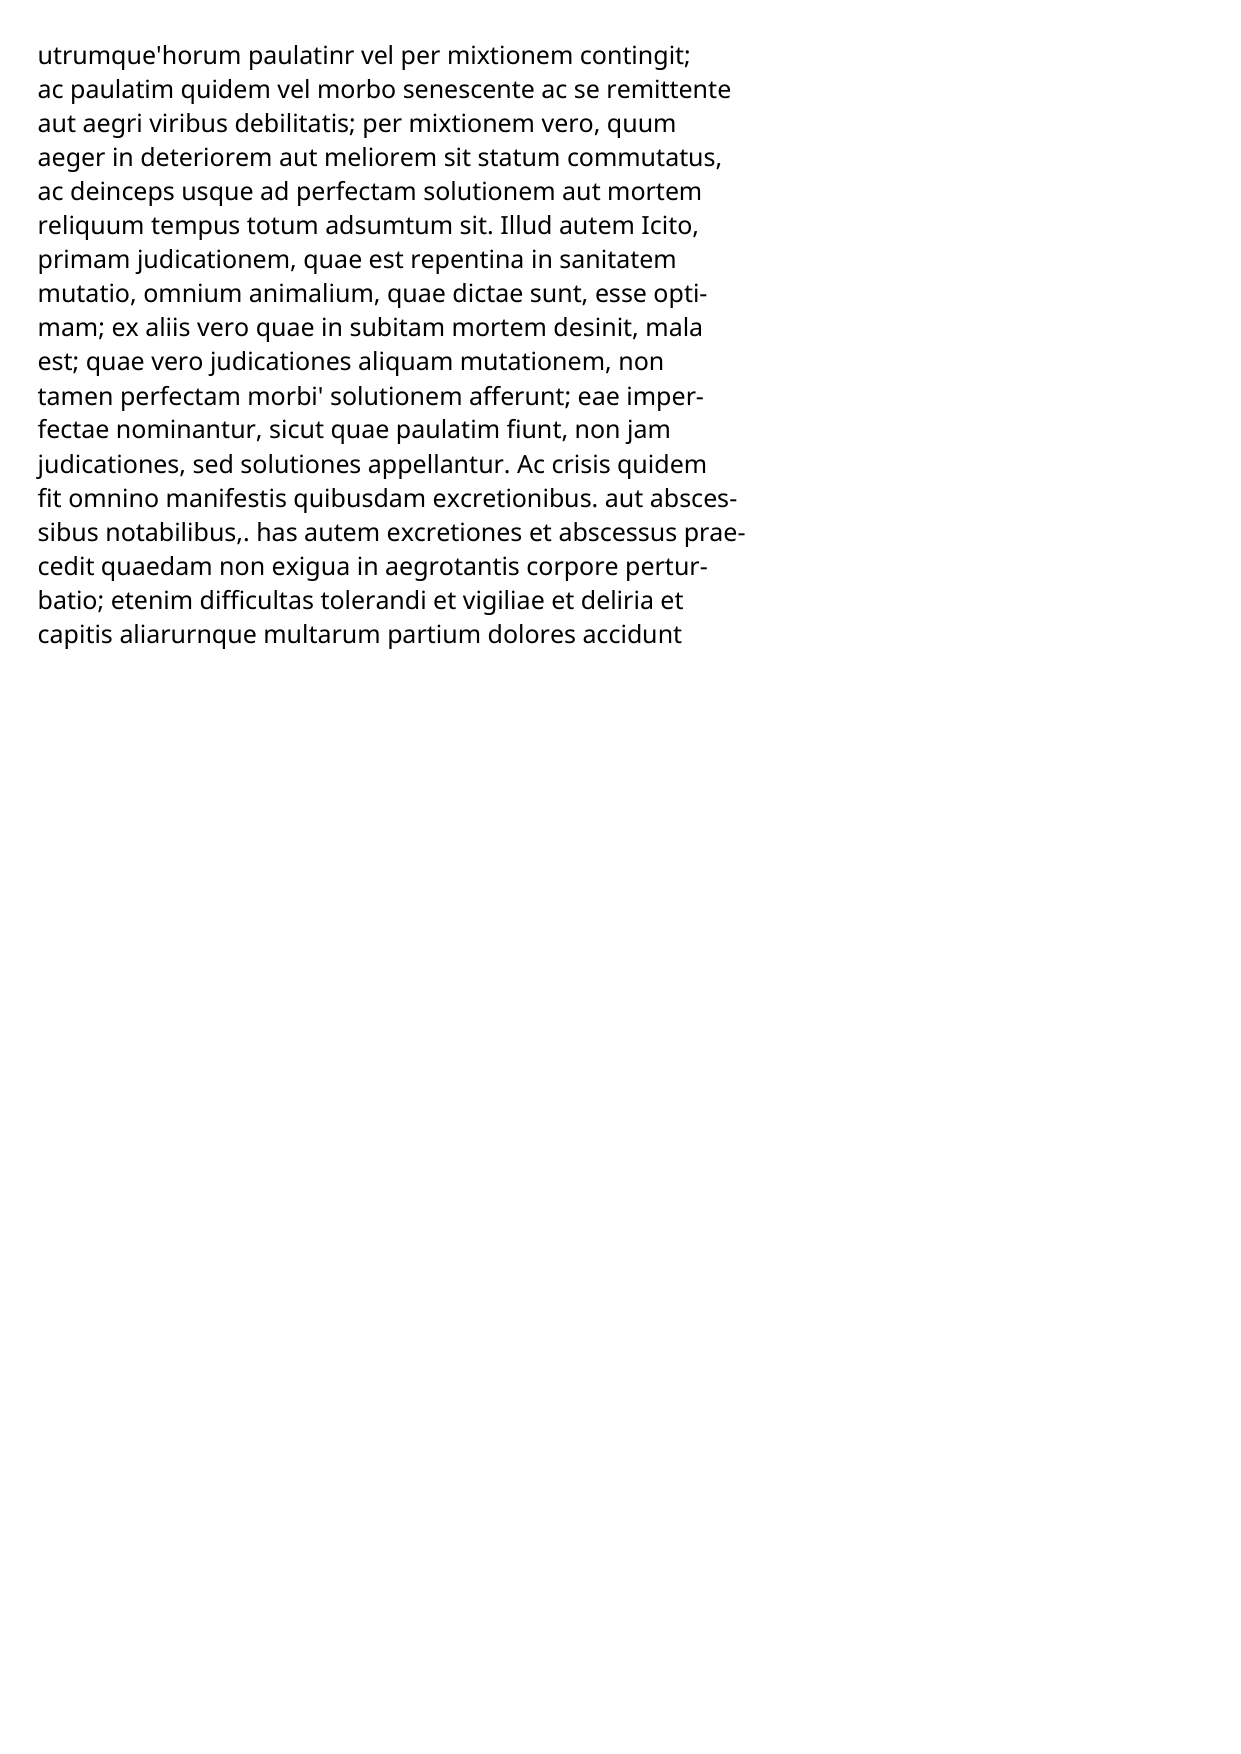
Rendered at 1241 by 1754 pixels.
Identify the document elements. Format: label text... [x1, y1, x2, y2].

text utrumque'horum paulatinr vel per mixtionem contingit; ac paulatim quidem vel morbo senescente ac se remittente aut aegri viribus debilitatis; per mixtionem vero, quum aeger in deteriorem aut meliorem sit statum commutatus, ac deinceps usque ad perfectam solutionem aut mortem reliquum tempus totum adsumtum sit. Illud autem Icito, primam judicationem, quae est repentina in sanitatem mutatio, omnium animalium, quae dictae sunt, esse opti- mam; ex aliis vero quae in subitam mortem desinit, mala est; quae vero judicationes aliquam mutationem, non tamen perfectam morbi' solutionem afferunt; eae imper- fectae nominantur, sicut quae paulatim fiunt, non jam judicationes, sed solutiones appellantur. Ac crisis quidem fit omnino manifestis quibusdam excretionibus. aut absces- sibus notabilibus,. has autem excretiones et abscessus prae- cedit quaedam non exigua in aegrotantis corpore pertur- batio; etenim difficultas tolerandi et vigiliae et deliria et capitis aliarurnque multarum partium dolores accidunt [37, 37, 1203, 651]
